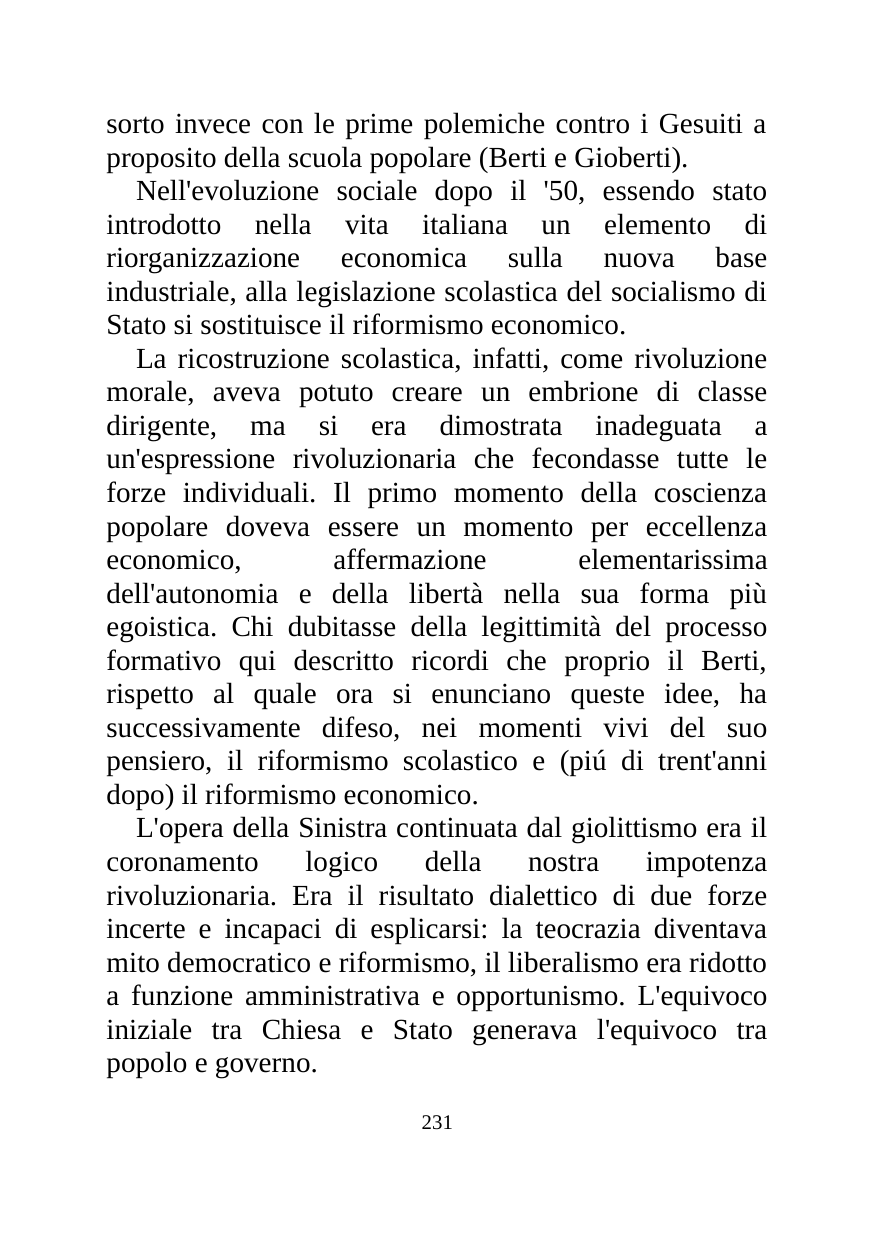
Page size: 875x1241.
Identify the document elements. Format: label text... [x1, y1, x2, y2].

text La ricostruzione scolastica, infatti, come rivoluzione morale, aveva potuto creare un embrione di classe dirigente, ma si era dimostrata inadeguata a un'espressione rivoluzionaria che fecondasse tutte le forze individuali. Il primo momento della coscienza popolare doveva essere un momento per eccellenza economico, affermazione elementarissima dell'autonomia e della libertà nella sua forma più egoistica. Chi dubitasse della legittimità del processo formativo qui descritto ricordi che proprio il Berti, rispetto al quale ora si enunciano queste idee, ha successivamente difeso, nei momenti vivi del suo pensiero, il riformismo scolastico e (piú di trent'anni dopo) il riformismo economico. [106, 341, 768, 811]
text Nell'evoluzione sociale dopo il '50, essendo stato introdotto nella vita italiana un elemento di riorganizzazione economica sulla nuova base industriale, alla legislazione scolastica del socialismo di Stato si sostituisce il riformismo economico. [106, 173, 768, 341]
text sorto invece con le prime polemiche contro i Gesuiti a proposito della scuola popolare (Berti e Gioberti). [106, 106, 768, 173]
text L'opera della Sinistra continuata dal giolittismo era il coronamento logico della nostra impotenza rivoluzionaria. Era il risultato dialettico di due forze incerte e incapaci di esplicarsi: la teocrazia diventava mito democratico e riformismo, il liberalismo era ridotto a funzione amministrativa e opportunismo. L'equivoco iniziale tra Chiesa e Stato generava l'equivoco tra popolo e governo. [106, 811, 768, 1079]
